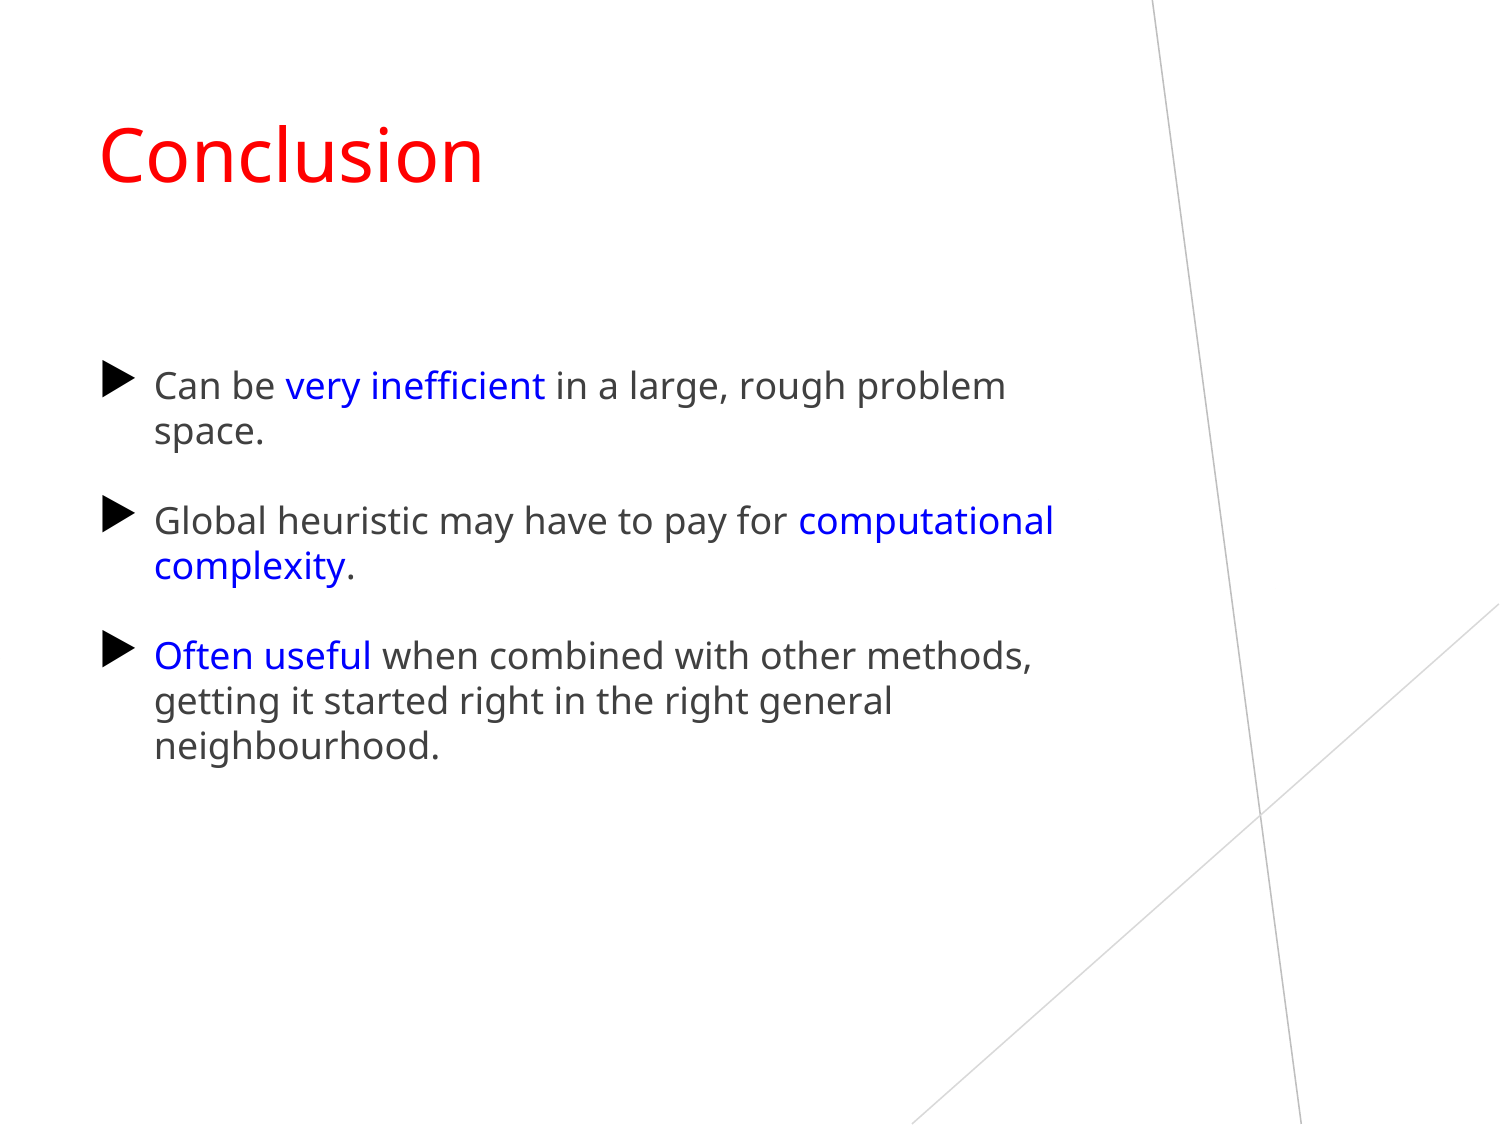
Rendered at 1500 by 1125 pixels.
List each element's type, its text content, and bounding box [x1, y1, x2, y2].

text_box Can be very inefficient in a large, rough problem space. Global heuristic may have to pay for computational complexity. Often useful when combined with other methods, getting it started right in the right general neighbourhood. [83, 354, 1141, 991]
title Conclusion [83, 99, 1141, 317]
